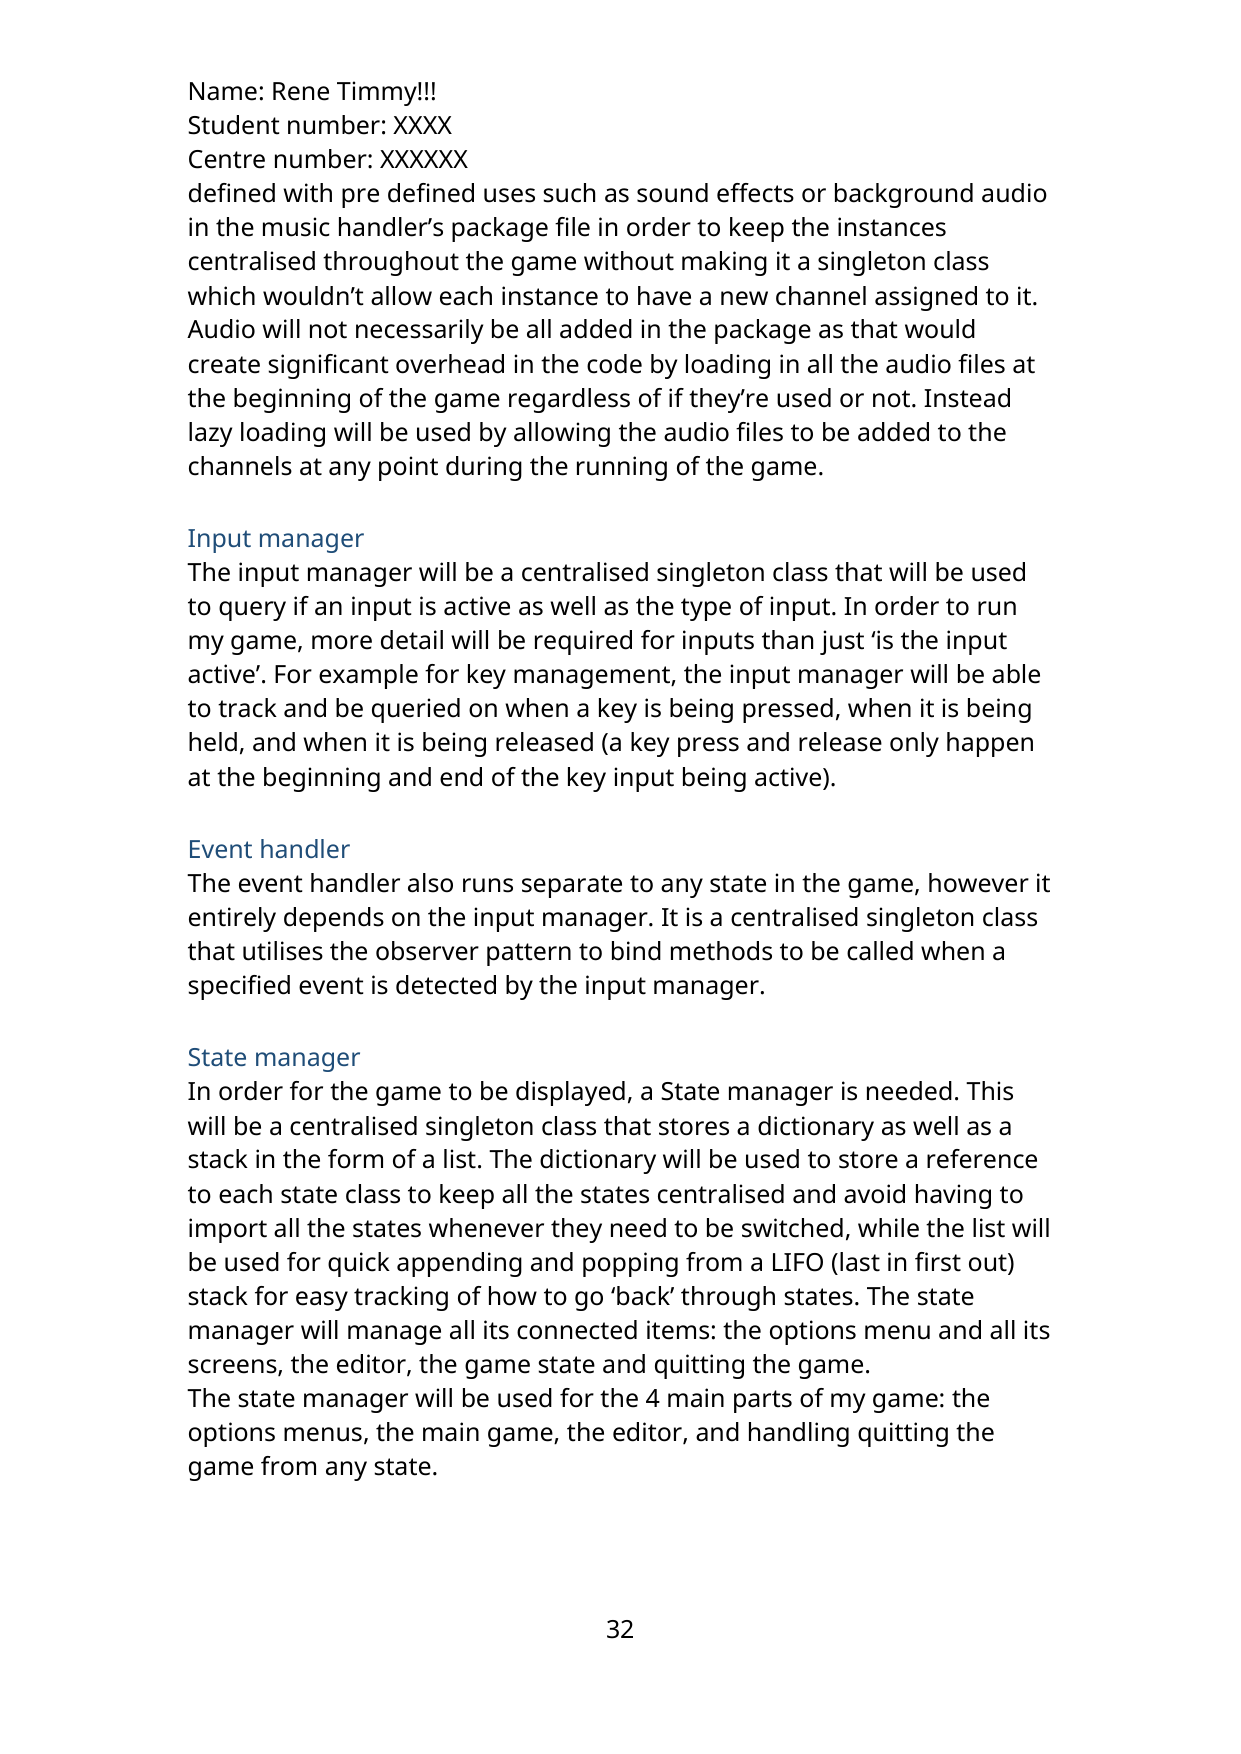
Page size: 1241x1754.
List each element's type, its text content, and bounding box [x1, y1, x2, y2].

text The event handler also runs separate to any state in the game, however it entirely depends on the input manager. It is a centralised singleton class that utilises the observer pattern to bind methods to be called when a specified event is detected by the input manager. [187, 866, 1053, 1002]
subtitle State manager [187, 1040, 1053, 1074]
subtitle Input manager [187, 521, 1053, 555]
text The input manager will be a centralised singleton class that will be used to query if an input is active as well as the type of input. In order to run my game, more detail will be required for inputs than just ‘is the input active’. For example for key management, the input manager will be able to track and be queried on when a key is being pressed, when it is being held, and when it is being released (a key press and release only happen at the beginning and end of the key input being active). [187, 555, 1053, 793]
text In order for the game to be displayed, a State manager is needed. This will be a centralised singleton class that stores a dictionary as well as a stack in the form of a list. The dictionary will be used to store a reference to each state class to keep all the states centralised and avoid having to import all the states whenever they need to be switched, while the list will be used for quick appending and popping from a LIFO (last in first out) stack for easy tracking of how to go ‘back’ through states. The state manager will manage all its connected items: the options menu and all its screens, the editor, the game state and quitting the game. [187, 1074, 1053, 1381]
text The state manager will be used for the 4 main parts of my game: the options menus, the main game, the editor, and handling quitting the game from any state. [187, 1381, 1053, 1483]
text defined with pre defined uses such as sound effects or background audio in the music handler’s package file in order to keep the instances centralised throughout the game without making it a singleton class which wouldn’t allow each instance to have a new channel assigned to it. Audio will not necessarily be all added in the package as that would create significant overhead in the code by loading in all the audio files at the beginning of the game regardless of if they’re used or not. Instead lazy loading will be used by allowing the audio files to be added to the channels at any point during the running of the game. [187, 176, 1053, 482]
subtitle Event handler [187, 831, 1053, 866]
